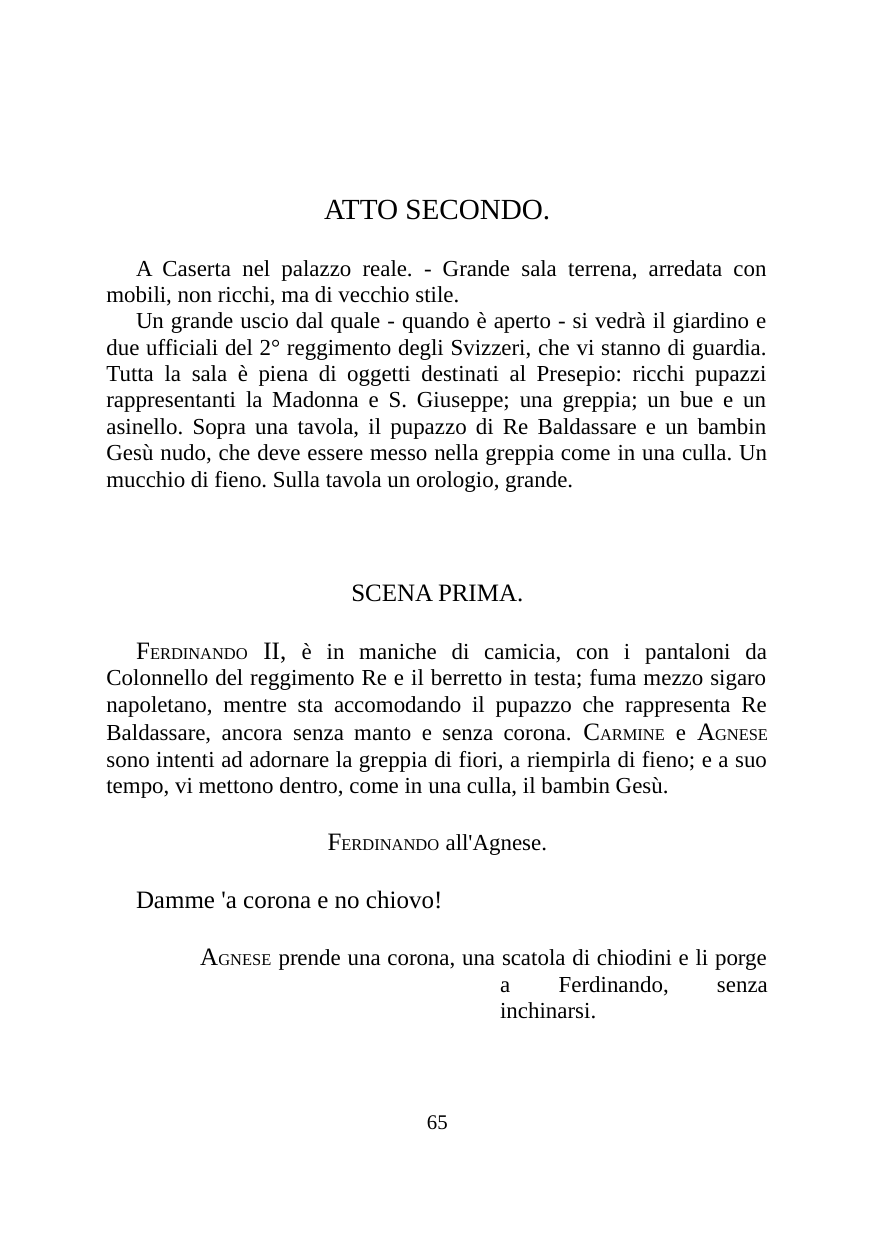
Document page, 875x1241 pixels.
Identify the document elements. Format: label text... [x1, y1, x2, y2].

text Ferdinando all'Agnese. [106, 827, 768, 856]
text SCENA PRIMA. [106, 578, 768, 607]
text A Caserta nel palazzo reale. - Grande sala terrena, arredata con mobili, non ricchi, ma di vecchio stile. [106, 255, 768, 307]
text Ferdinando II, è in maniche di camicia, con i pantaloni da Colonnello del reggimento Re e il berretto in testa; fuma mezzo sigaro napoletano, mentre sta accomodando il pupazzo che rappresenta Re Baldassare, ancora senza manto e senza corona. Carmine e Agnese sono intenti ad adornare la greppia di fiori, a riempirla di fieno; e a suo tempo, vi mettono dentro, come in una culla, il bambin Gesù. [106, 636, 768, 799]
text ATTO SECONDO. [106, 192, 768, 226]
text Un grande uscio dal quale - quando è aperto - si vedrà il giardino e due ufficiali del 2° reggimento degli Svizzeri, che vi stanno di guardia. Tutta la sala è piena di oggetti destinati al Presepio: ricchi pupazzi rappresentanti la Madonna e S. Giuseppe; una greppia; un bue e un asinello. Sopra una tavola, il pupazzo di Re Baldassare e un bambin Gesù nudo, che deve essere messo nella greppia come in una culla. Un mucchio di fieno. Sulla tavola un orologio, grande. [106, 307, 768, 492]
text Agnese prende una corona, una scatola di chiodini e li porge a Ferdinando, senza inchinarsi. [200, 942, 768, 1024]
text Damme 'a corona e no chiovo! [106, 885, 768, 914]
